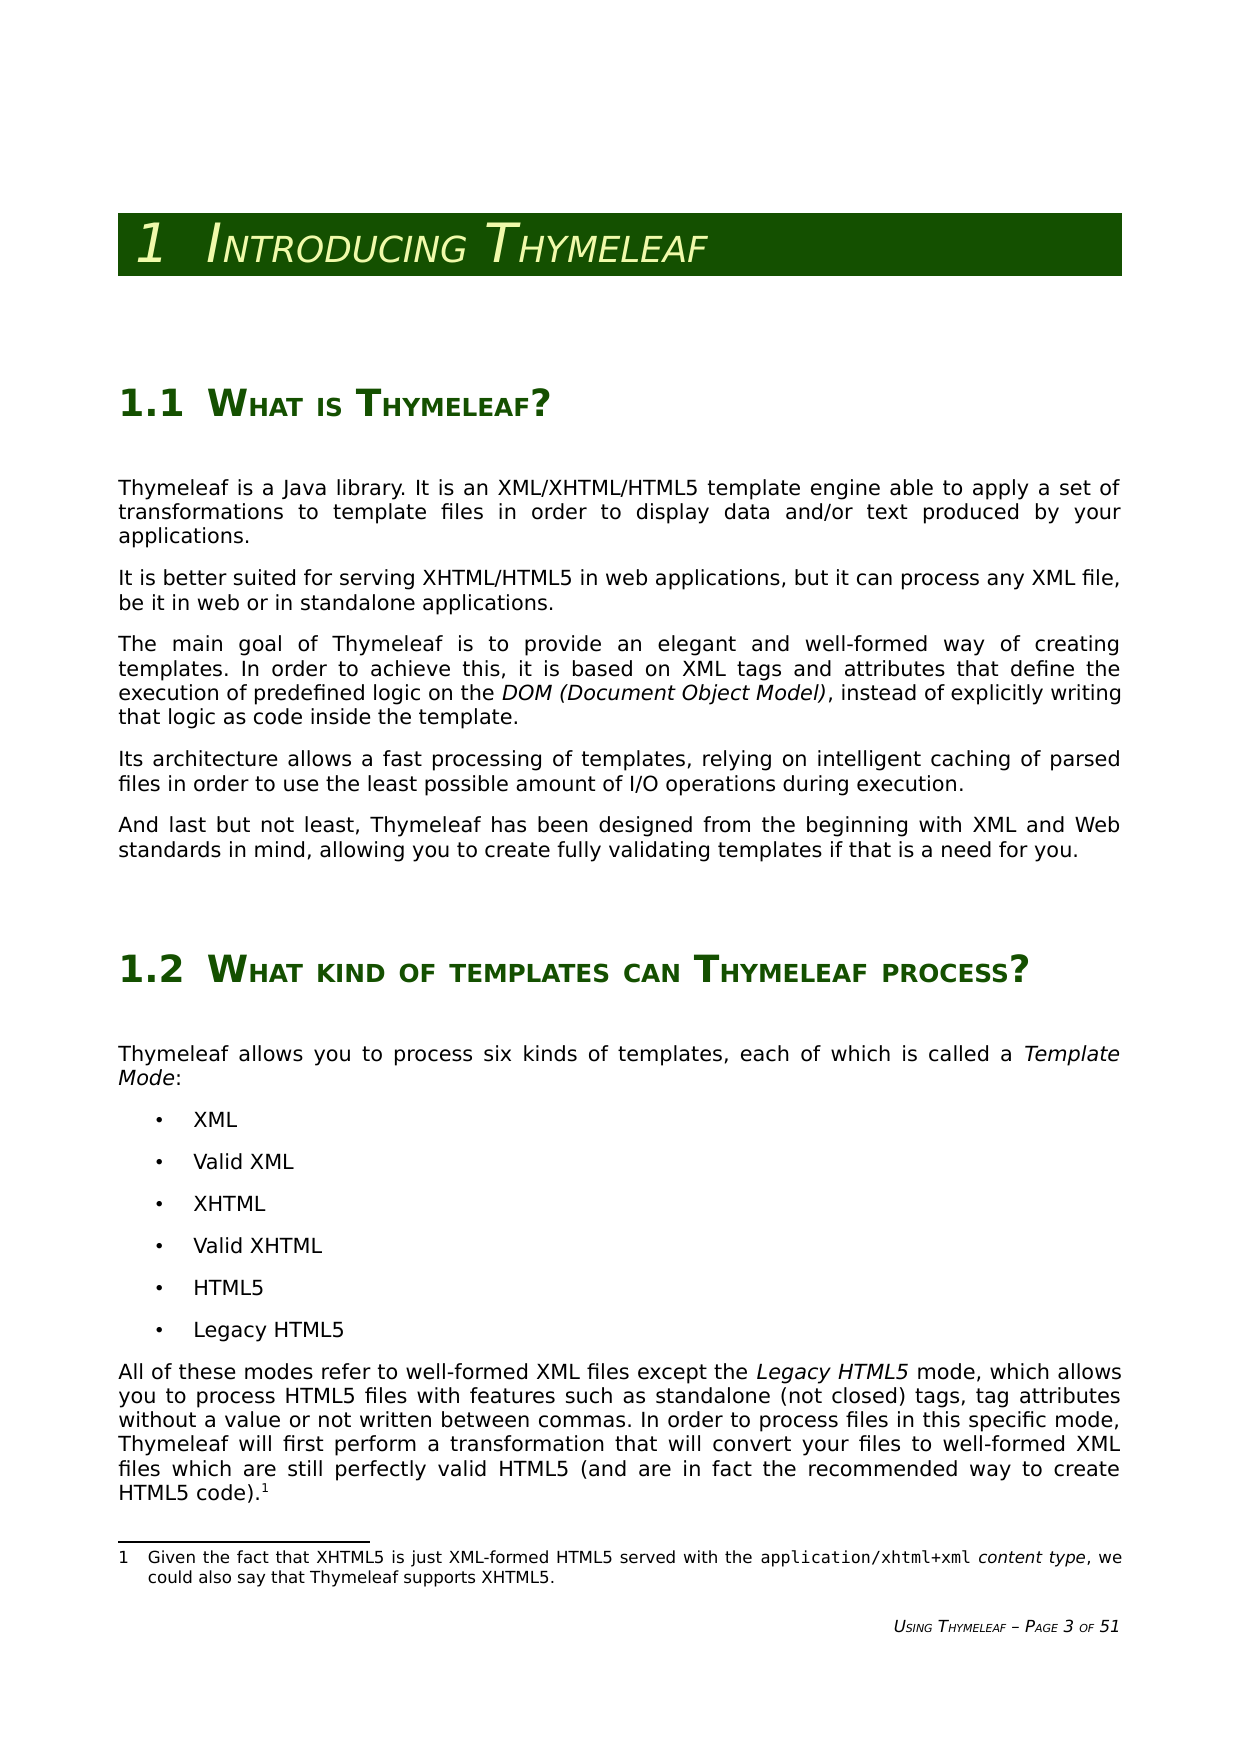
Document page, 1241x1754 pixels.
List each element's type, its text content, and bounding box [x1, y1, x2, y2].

subtitle What kind of templates can Thymeleaf process? [118, 948, 1122, 991]
list HTML5 [156, 1276, 1122, 1300]
text All of these modes refer to well-formed XML files except the Legacy HTML5 mode, which allows you to process HTML5 files with features such as standalone (not closed) tags, tag attributes without a value or not written between commas. In order to process files in this specific mode, Thymeleaf will first perform a transformation that will convert your files to well-formed XML files which are still perfectly valid HTML5 (and are in fact the recommended way to create HTML5 code). [118, 1360, 1122, 1505]
text Thymeleaf is a Java library. It is an XML/XHTML/HTML5 template engine able to apply a set of transformations to template files in order to display data and/or text produced by your applications. [118, 476, 1122, 548]
text Given the fact that XHTML5 is just XML-formed HTML5 served with the application/xhtml+xml content type, we could also say that Thymeleaf supports XHTML5. [118, 1548, 1122, 1587]
text Its architecture allows a fast processing of templates, relying on intelligent caching of parsed files in order to use the least possible amount of I/O operations during execution. [118, 747, 1122, 796]
list Valid XHTML [156, 1234, 1122, 1258]
text It is better suited for serving XHTML/HTML5 in web applications, but it can process any XML file, be it in web or in standalone applications. [118, 566, 1122, 615]
text The main goal of Thymeleaf is to provide an elegant and well-formed way of creating templates. In order to achieve this, it is based on XML tags and attributes that define the execution of predefined logic on the DOM (Document Object Model), instead of explicitly writing that logic as code inside the template. [118, 632, 1122, 729]
list Legacy HTML5 [156, 1318, 1122, 1342]
list XHTML [156, 1192, 1122, 1216]
text And last but not least, Thymeleaf has been designed from the beginning with XML and Web standards in mind, allowing you to create fully validating templates if that is a need for you. [118, 813, 1122, 862]
text Thymeleaf allows you to process six kinds of templates, each of which is called a Template Mode: [118, 1042, 1122, 1090]
list XML [156, 1108, 1122, 1132]
list Valid XML [156, 1150, 1122, 1174]
subtitle Introducing Thymeleaf [118, 213, 1122, 276]
subtitle What is Thymeleaf? [118, 382, 1122, 426]
